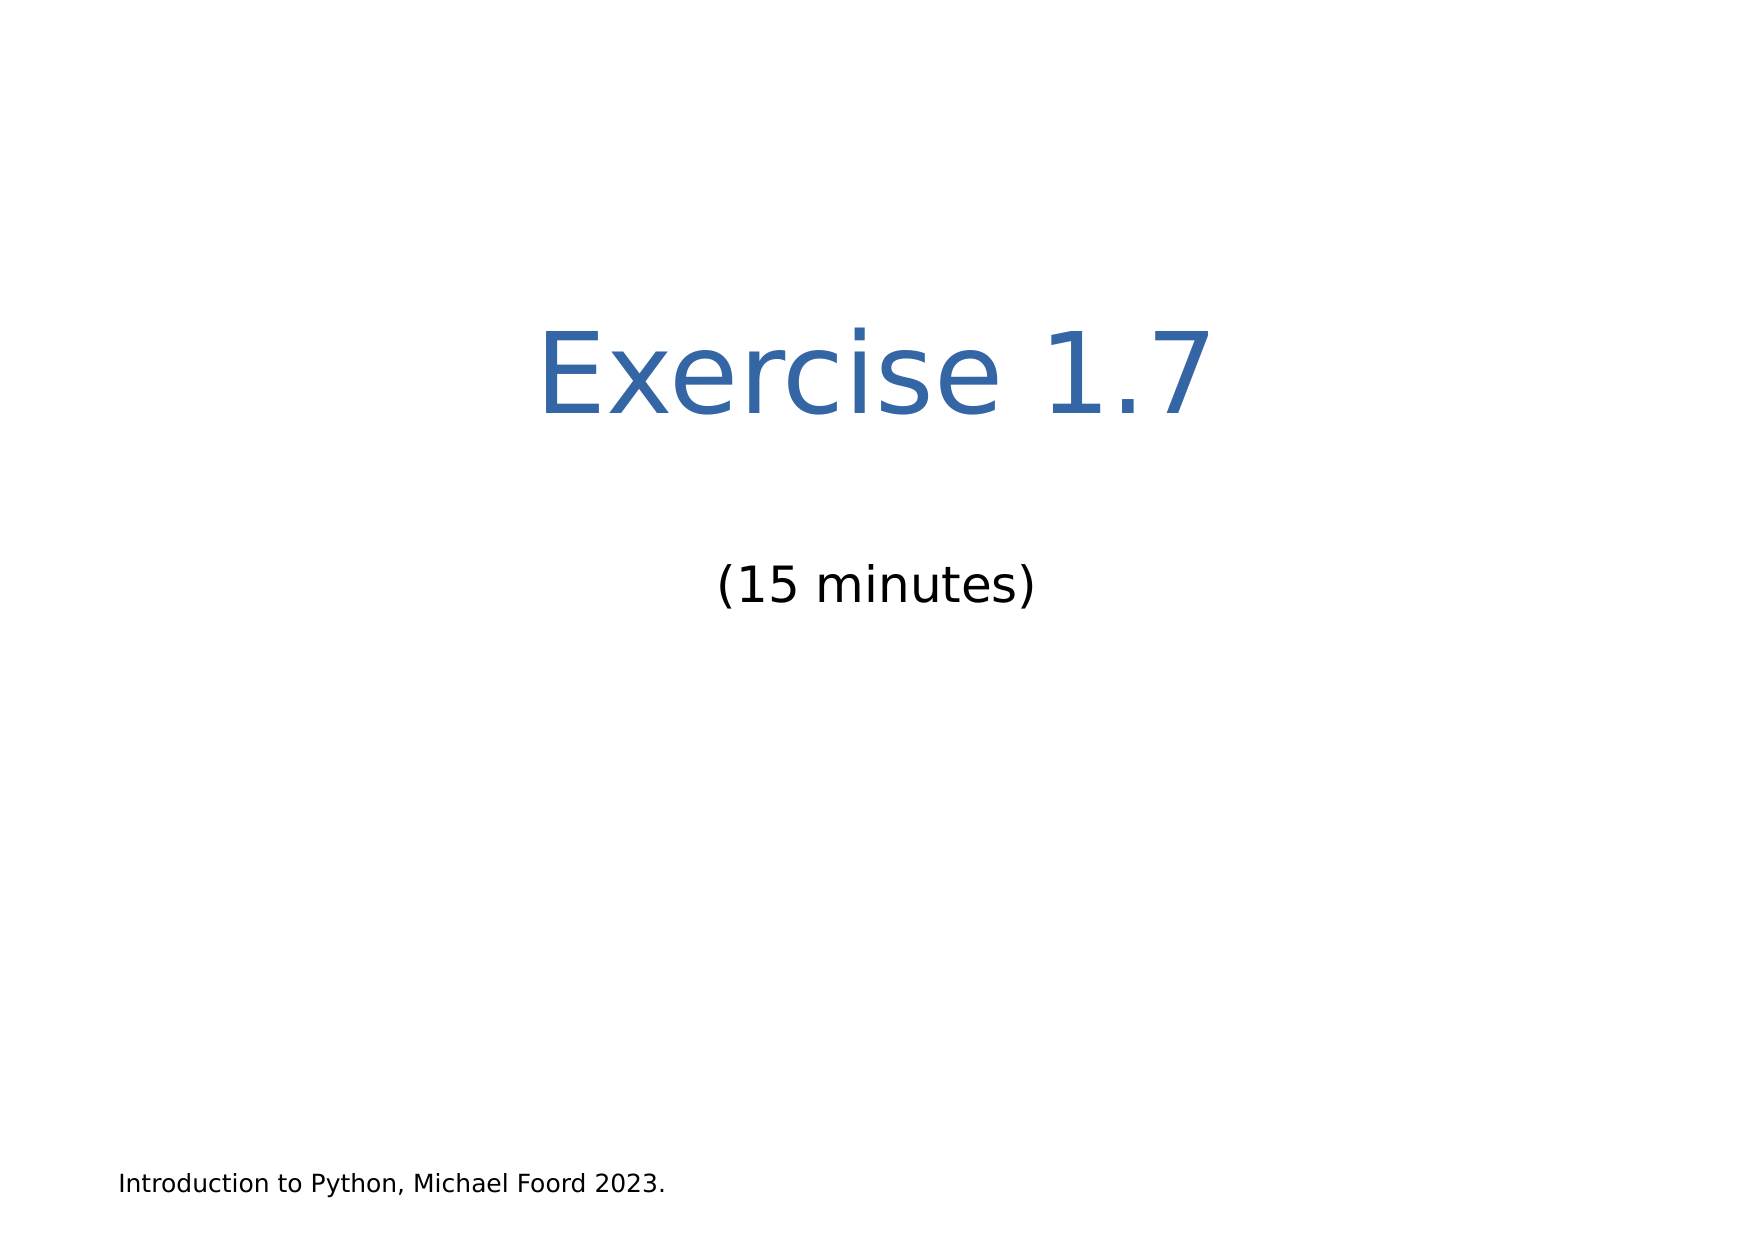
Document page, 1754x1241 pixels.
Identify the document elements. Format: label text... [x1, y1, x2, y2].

title (15 minutes) [118, 556, 1636, 614]
title Exercise 1.7 [118, 309, 1636, 440]
